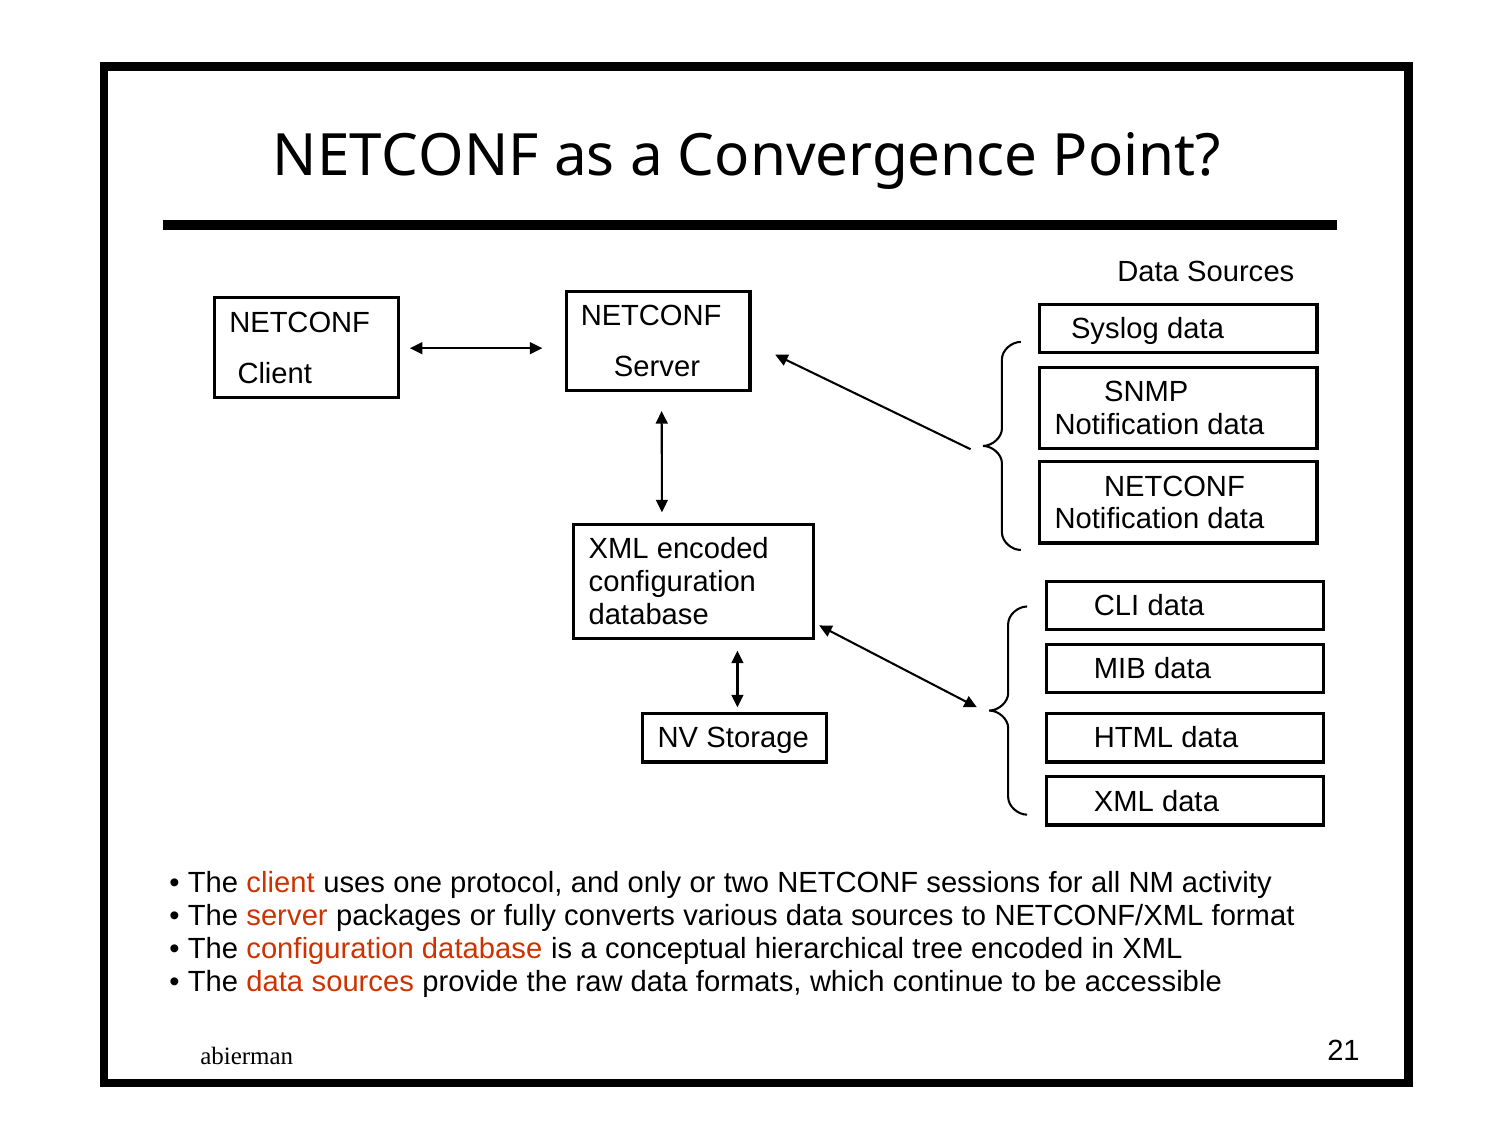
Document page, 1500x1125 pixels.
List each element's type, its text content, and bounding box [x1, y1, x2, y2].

text_box Syslog data [1039, 304, 1317, 353]
text_box NETCONF Client [214, 297, 399, 398]
title NETCONF as a Convergence Point? [162, 87, 1332, 200]
text_box NETCONF Notification data [1039, 461, 1317, 543]
text_box Data Sources [1102, 247, 1310, 296]
text_box XML data [1046, 776, 1324, 826]
text_box CLI data [1046, 581, 1324, 630]
text_box XML encoded configuration database [573, 524, 814, 639]
text_box NETCONF Server [566, 291, 751, 391]
text_box HTML data [1046, 713, 1324, 763]
text_box SNMP Notification data [1039, 367, 1317, 449]
text_box The client uses one protocol, and only or two NETCONF sessions for all NM activity The server packages or fully converts various data sources to NETCONF/XML format The configuration database is a conceptual hierarchical tree encoded in XML The data sources provide the raw data formats, which continue to be accessible [154, 858, 1346, 1006]
text_box MIB data [1046, 644, 1324, 693]
text_box NV Storage [642, 713, 827, 763]
